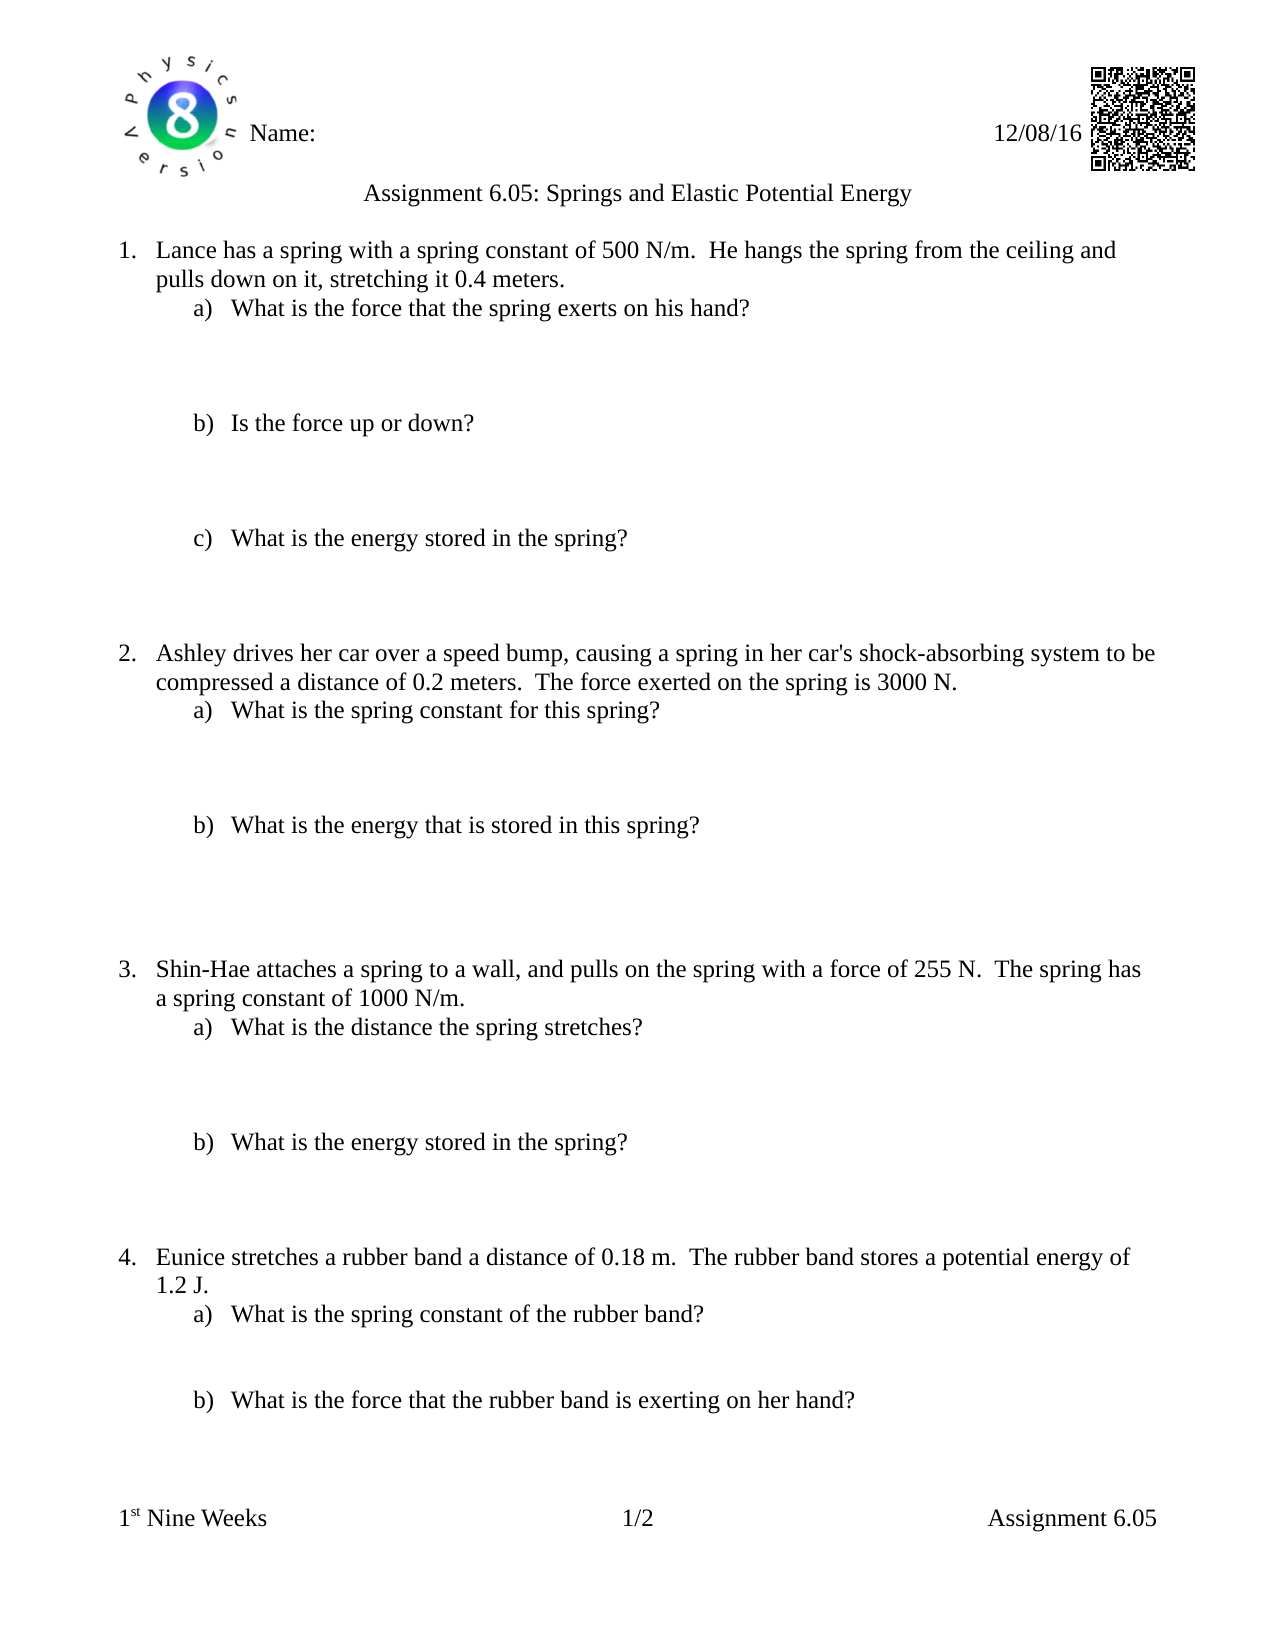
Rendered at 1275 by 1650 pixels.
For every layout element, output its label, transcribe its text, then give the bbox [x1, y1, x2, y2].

list What is the distance the spring stretches? [193, 1012, 1157, 1041]
list What is the force that the rubber band is exerting on her hand? [193, 1386, 1157, 1414]
list Lance has a spring with a spring constant of 500 N/m. He hangs the spring from the ceiling and pulls down on it, stretching it 0.4 meters. [118, 236, 1157, 293]
list Eunice stretches a rubber band a distance of 0.18 m. The rubber band stores a potential energy of 1.2 J. [118, 1242, 1157, 1299]
list Is the force up or down? [193, 408, 1157, 437]
list What is the energy that is stored in this spring? [193, 811, 1157, 839]
list What is the spring constant of the rubber band? [193, 1299, 1157, 1328]
list Shin-Hae attaches a spring to a wall, and pulls on the spring with a force of 255 N. The spring has a spring constant of 1000 N/m. [118, 954, 1157, 1012]
picture [124, 56, 237, 177]
list What is the energy stored in the spring? [193, 523, 1157, 552]
list Ashley drives her car over a speed bump, causing a spring in her car's shock-absorbing system to be compressed a distance of 0.2 meters. The force exerted on the spring is 3000 N. [118, 638, 1157, 696]
list What is the spring constant for this spring? [193, 696, 1157, 724]
picture [1082, 58, 1203, 179]
list What is the force that the spring exerts on his hand? [193, 293, 1157, 322]
text Assignment 6.05: Springs and Elastic Potential Energy [118, 176, 1157, 207]
list What is the energy stored in the spring? [193, 1127, 1157, 1156]
